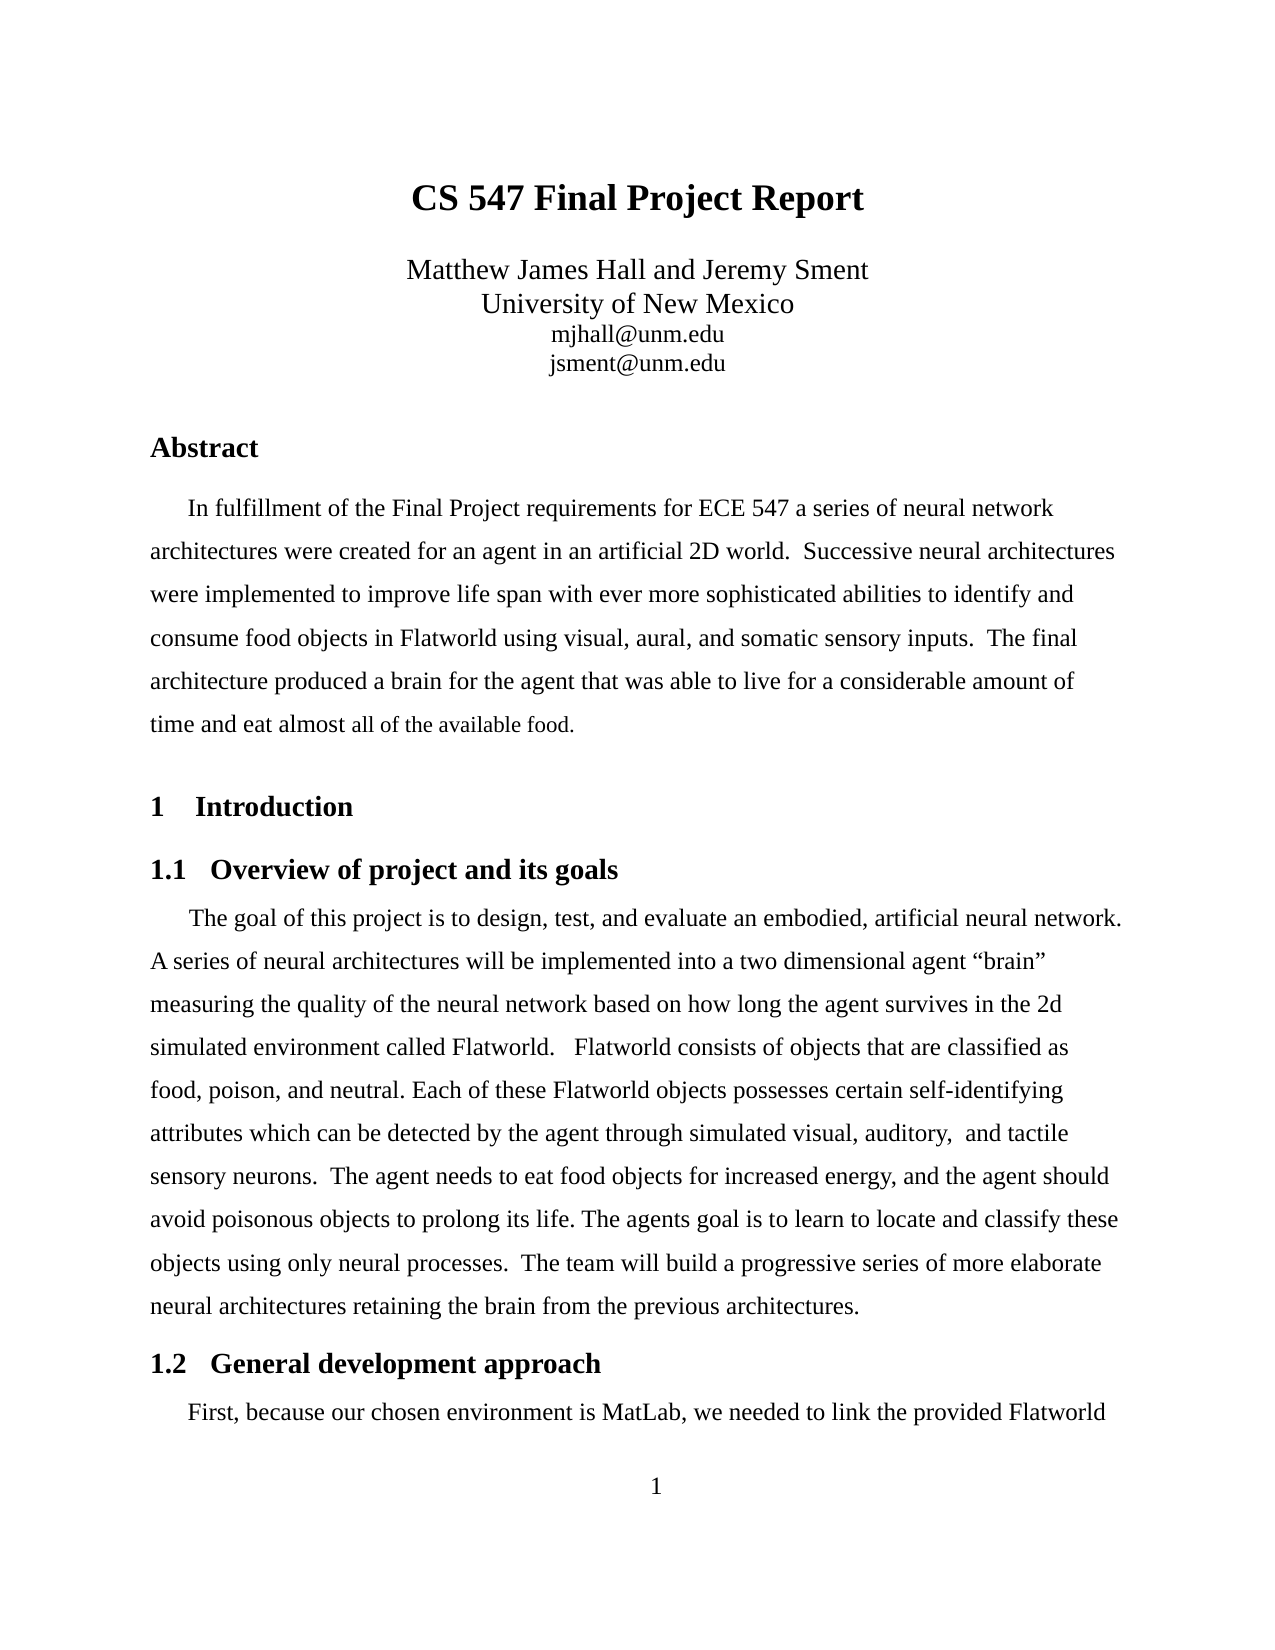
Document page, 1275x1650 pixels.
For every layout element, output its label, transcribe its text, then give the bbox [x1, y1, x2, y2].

list First, because our chosen environment is MatLab, we needed to link the provided Flatworld [150, 1397, 1125, 1426]
text In fulfillment of the Final Project requirements for ECE 547 a series of neural network architectures were created for an agent in an artificial 2D world. Successive neural architectures were implemented to improve life span with ever more sophisticated abilities to identify and consume food objects in Flatworld using visual, aural, and somatic sensory inputs. The final architecture produced a brain for the agent that was able to live for a considerable amount of time and eat almost all of the available food. [150, 493, 1125, 738]
text jsment@unm.edu [150, 348, 1125, 377]
text University of New Mexico [150, 286, 1125, 319]
subtitle Introduction [150, 789, 1125, 823]
text Matthew James Hall and Jeremy Sment [150, 252, 1125, 286]
title CS 547 Final Project Report [150, 175, 1125, 218]
subtitle 1.2 General development approach [150, 1346, 1125, 1380]
text mjhall@unm.edu [150, 319, 1125, 348]
list The goal of this project is to design, test, and evaluate an embodied, artificial neural network. A series of neural architectures will be implemented into a two dimensional agent “brain” measuring the quality of the neural network based on how long the agent survives in the 2d simulated environment called Flatworld. Flatworld consists of objects that are classified as food, poison, and neutral. Each of these Flatworld objects possesses certain self-identifying attributes which can be detected by the agent through simulated visual, auditory, and tactile sensory neurons. The agent needs to eat food objects for increased energy, and the agent should avoid poisonous objects to prolong its life. The agents goal is to learn to locate and classify these objects using only neural processes. The team will build a progressive series of more elaborate neural architectures retaining the brain from the previous architectures. [150, 903, 1125, 1319]
subtitle 1.1 Overview of project and its goals [150, 852, 1125, 886]
subtitle Abstract [150, 431, 1125, 464]
